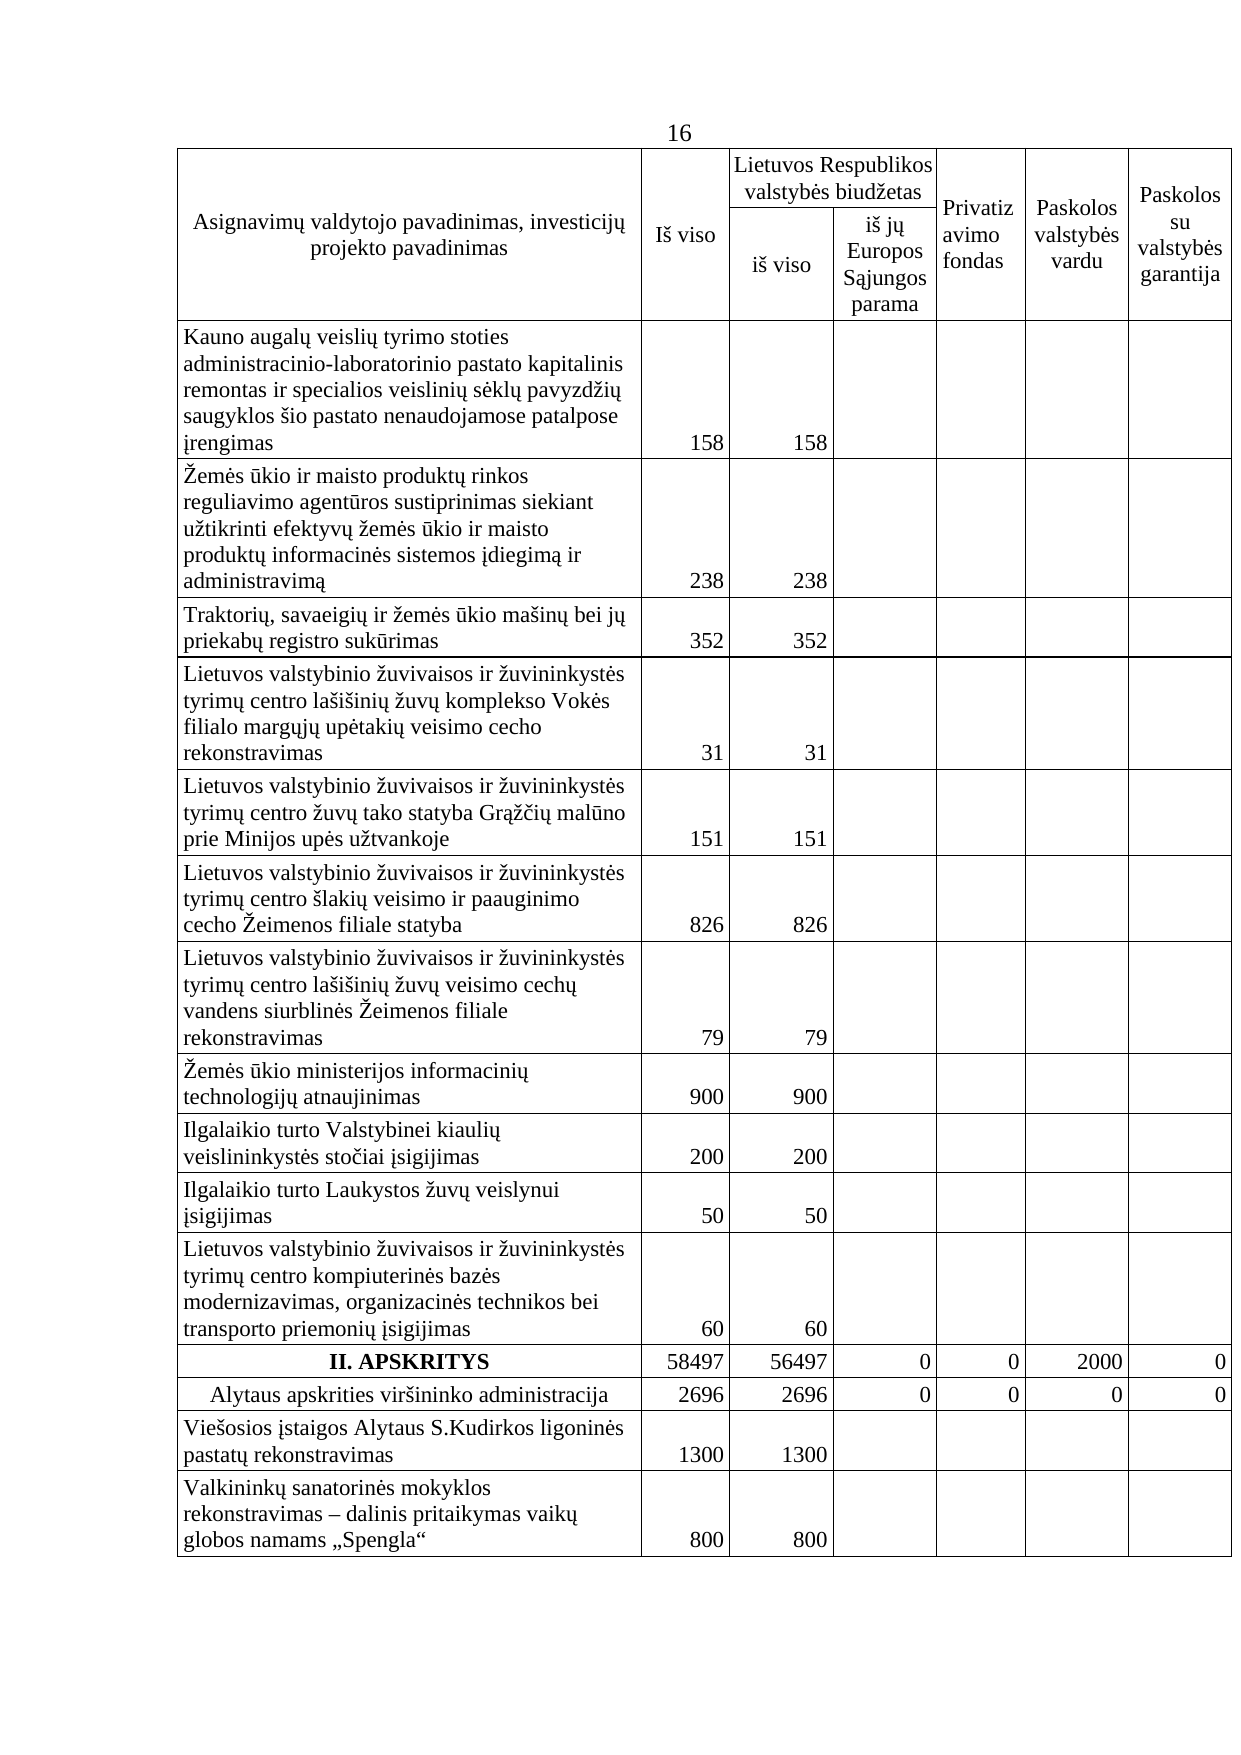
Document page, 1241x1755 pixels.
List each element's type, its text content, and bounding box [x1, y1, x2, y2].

table_cell 0 [937, 1378, 1025, 1410]
table_cell [1026, 1233, 1128, 1344]
table_header Privatizavimo fondas [937, 149, 1025, 319]
table_cell 200 [642, 1114, 729, 1172]
table_cell [1026, 1471, 1128, 1556]
table_cell [834, 598, 936, 656]
table_cell 900 [730, 1054, 833, 1112]
table_cell [1129, 942, 1231, 1053]
table_cell 79 [642, 942, 729, 1053]
table_cell Žemės ūkio ministerijos informacinių technologijų atnaujinimas [178, 1054, 641, 1112]
table_cell [937, 321, 1025, 458]
table_cell Traktorių, savaeigių ir žemės ūkio mašinų bei jų priekabų registro sukūrimas [178, 598, 641, 656]
table_cell [834, 321, 936, 458]
table_cell [1129, 459, 1231, 597]
table_cell 0 [1129, 1345, 1231, 1377]
table_cell 200 [730, 1114, 833, 1172]
table_cell Žemės ūkio ir maisto produktų rinkos reguliavimo agentūros sustiprinimas siekiant užtikrinti efektyvų žemės ūkio ir maisto produktų informacinės sistemos įdiegimą ir administravimą [178, 459, 641, 597]
table_cell [834, 856, 936, 941]
table_cell Lietuvos valstybinio žuvivaisos ir žuvininkystės tyrimų centro lašišinių žuvų komplekso Vokės filialo margųjų upėtakių veisimo cecho rekonstravimas [178, 658, 641, 769]
table_cell [1129, 1114, 1231, 1172]
table_cell 800 [730, 1471, 833, 1556]
table_cell 0 [937, 1345, 1025, 1377]
table_cell [1129, 770, 1231, 854]
table_cell Lietuvos valstybinio žuvivaisos ir žuvininkystės tyrimų centro žuvų tako statyba Grąžčių malūno prie Minijos upės užtvankoje [178, 770, 641, 854]
table_cell [1129, 1411, 1231, 1470]
table_cell [1026, 942, 1128, 1053]
table_cell 2696 [642, 1378, 729, 1410]
table_cell [1026, 770, 1128, 854]
table_cell [1129, 598, 1231, 656]
table_header Paskolos su valstybės garantija [1129, 149, 1231, 319]
table_cell [834, 1114, 936, 1172]
table_cell [1026, 1173, 1128, 1232]
table_cell 900 [642, 1054, 729, 1112]
table_cell Valkininkų sanatorinės mokyklos rekonstravimas – dalinis pritaikymas vaikų globos namams „Spengla“ [178, 1471, 641, 1556]
table_cell Ilgalaikio turto Valstybinei kiaulių veislininkystės stočiai įsigijimas [178, 1114, 641, 1172]
table_cell 0 [1026, 1378, 1128, 1410]
table_cell 2696 [730, 1378, 833, 1410]
table_cell 79 [730, 942, 833, 1053]
table_cell [834, 770, 936, 854]
table_cell [937, 770, 1025, 854]
table_cell [1026, 1114, 1128, 1172]
table_cell 60 [730, 1233, 833, 1344]
table_cell 50 [642, 1173, 729, 1232]
table_cell [834, 942, 936, 1053]
table_cell 238 [642, 459, 729, 597]
table_cell [937, 1233, 1025, 1344]
table_cell Lietuvos valstybinio žuvivaisos ir žuvininkystės tyrimų centro kompiuterinės bazės modernizavimas, organizacinės technikos bei transporto priemonių įsigijimas [178, 1233, 641, 1344]
table_cell [1026, 1054, 1128, 1112]
table_cell 826 [730, 856, 833, 941]
table_cell 826 [642, 856, 729, 941]
table_header Iš viso [642, 149, 729, 319]
table_cell 0 [834, 1378, 936, 1410]
table_cell 151 [642, 770, 729, 854]
table_cell [834, 1173, 936, 1232]
table_cell [1026, 459, 1128, 597]
table_cell 60 [642, 1233, 729, 1344]
table_cell [937, 1114, 1025, 1172]
table_cell [937, 1471, 1025, 1556]
table_cell iš jų Europos Sąjungos parama [834, 208, 936, 319]
table_cell [937, 1411, 1025, 1470]
table_cell [1129, 1054, 1231, 1112]
table_cell 151 [730, 770, 833, 854]
table_header Asignavimų valdytojo pavadinimas, investicijų projekto pavadinimas [178, 149, 641, 319]
table_cell 0 [834, 1345, 936, 1377]
table_cell [937, 1173, 1025, 1232]
table_cell [834, 1471, 936, 1556]
table_cell 800 [642, 1471, 729, 1556]
table_cell Viešosios įstaigos Alytaus S.Kudirkos ligoninės pastatų rekonstravimas [178, 1411, 641, 1470]
table_cell 1300 [730, 1411, 833, 1470]
table_cell Lietuvos valstybinio žuvivaisos ir žuvininkystės tyrimų centro lašišinių žuvų veisimo cechų vandens siurblinės Žeimenos filiale rekonstravimas [178, 942, 641, 1053]
table_cell [834, 1233, 936, 1344]
table_cell iš viso [730, 208, 833, 319]
table_cell 58497 [642, 1345, 729, 1377]
table_cell [1026, 1411, 1128, 1470]
table_header Lietuvos Respublikos valstybės biudžetas [730, 149, 936, 207]
table_cell 238 [730, 459, 833, 597]
table_cell Kauno augalų veislių tyrimo stoties administracinio-laboratorinio pastato kapitalinis remontas ir specialios veislinių sėklų pavyzdžių saugyklos šio pastato nenaudojamose patalpose įrengimas [178, 321, 641, 458]
table_cell [937, 598, 1025, 656]
table_cell Ilgalaikio turto Laukystos žuvų veislynui įsigijimas [178, 1173, 641, 1232]
table_cell 1300 [642, 1411, 729, 1470]
table_cell [834, 1411, 936, 1470]
table_cell 352 [730, 598, 833, 656]
table_cell II. APSKRITYS [178, 1345, 641, 1377]
table_cell [834, 1054, 936, 1112]
table_cell [1026, 658, 1128, 769]
table_cell [937, 658, 1025, 769]
table_cell [937, 856, 1025, 941]
table_cell [1129, 321, 1231, 458]
table_cell [1026, 856, 1128, 941]
table_cell [1129, 1233, 1231, 1344]
table_cell Lietuvos valstybinio žuvivaisos ir žuvininkystės tyrimų centro šlakių veisimo ir paauginimo cecho Žeimenos filiale statyba [178, 856, 641, 941]
table_cell [937, 459, 1025, 597]
table_cell [1129, 856, 1231, 941]
table_cell [937, 942, 1025, 1053]
table_cell [937, 1054, 1025, 1112]
table_cell [834, 459, 936, 597]
table_cell [834, 658, 936, 769]
table_cell 31 [730, 658, 833, 769]
table_cell [1026, 598, 1128, 656]
table_cell 2000 [1026, 1345, 1128, 1377]
table_cell 56497 [730, 1345, 833, 1377]
table_cell 50 [730, 1173, 833, 1232]
table_cell 352 [642, 598, 729, 656]
table_cell [1129, 1173, 1231, 1232]
table_cell 158 [642, 321, 729, 458]
table_header Paskolos valstybės vardu [1026, 149, 1128, 319]
table_cell [1129, 658, 1231, 769]
table_cell 158 [730, 321, 833, 458]
table_cell 0 [1129, 1378, 1231, 1410]
table_cell 31 [642, 658, 729, 769]
table_cell [1026, 321, 1128, 458]
table_cell Alytaus apskrities viršininko administracija [178, 1378, 641, 1410]
table_cell [1129, 1471, 1231, 1556]
